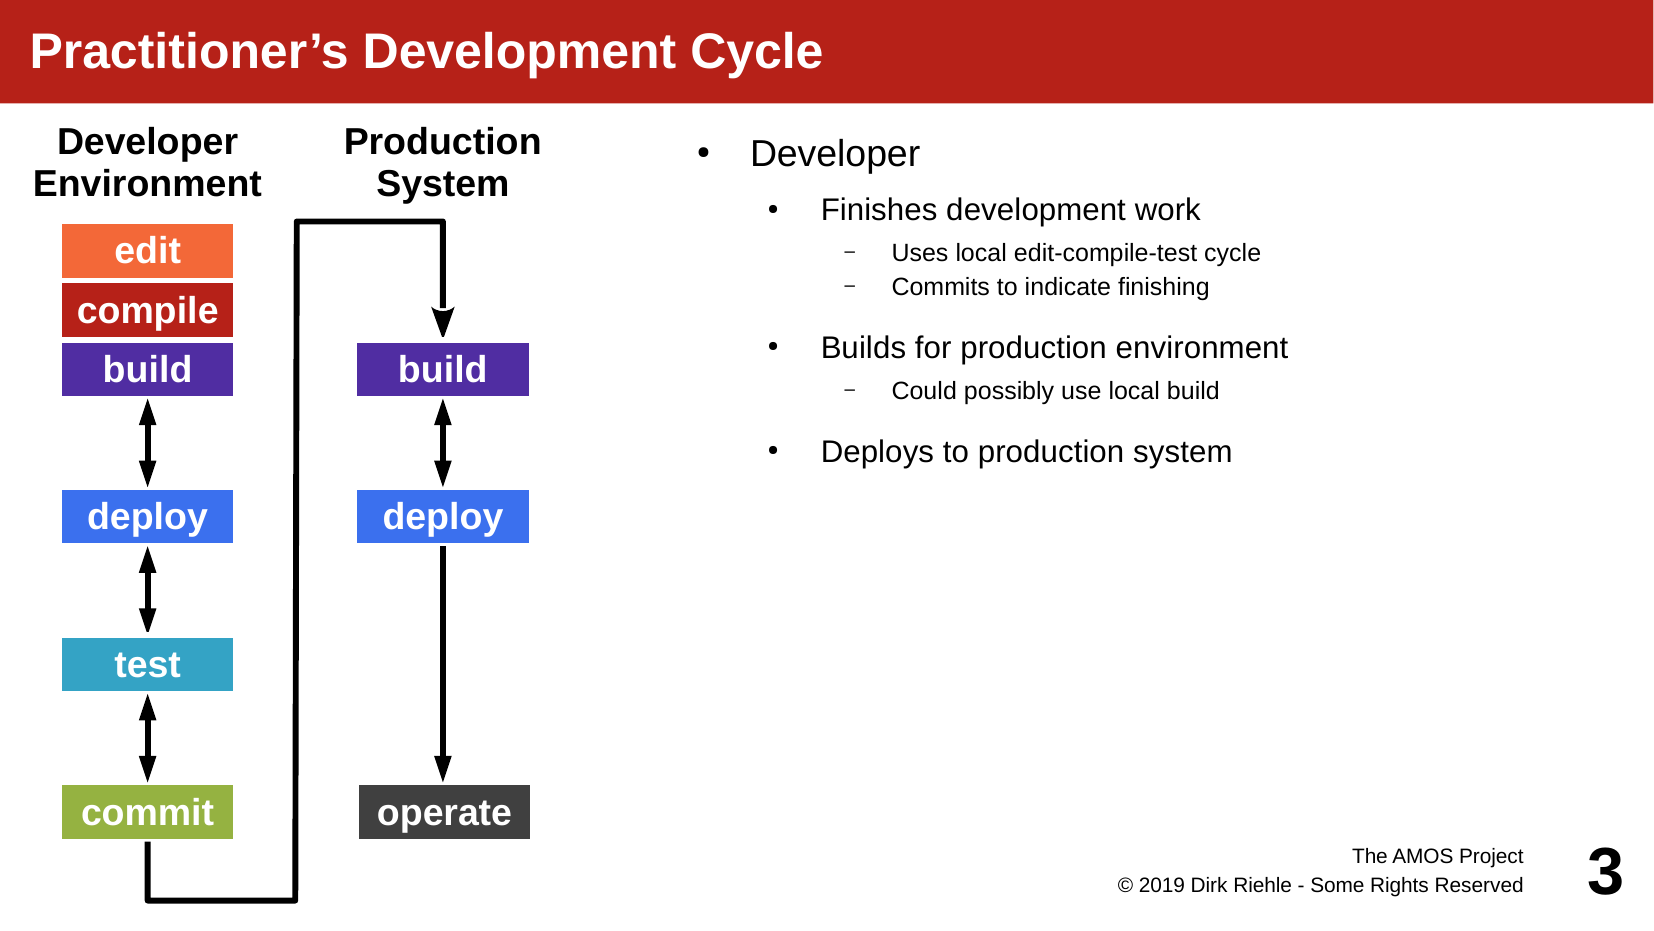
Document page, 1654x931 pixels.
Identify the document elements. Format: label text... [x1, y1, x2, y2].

text_box deploy [354, 487, 532, 547]
text_box build [59, 339, 237, 399]
text_box test [59, 634, 237, 694]
text_box operate [355, 782, 533, 842]
list Developer Finishes development work Uses local edit-compile-test cycle Commits to indicate finishing Builds for production environment Could possibly use local build Deploys to production system [679, 132, 1625, 798]
title Practitioner’s Development Cycle [0, 0, 1654, 104]
text_box build [354, 339, 532, 399]
text_box commit [59, 782, 237, 842]
text_box deploy [59, 487, 237, 547]
text_box Developer Environment [29, 103, 266, 222]
text_box compile [59, 280, 237, 339]
text_box Production System [324, 103, 562, 222]
text_box edit [59, 222, 237, 280]
